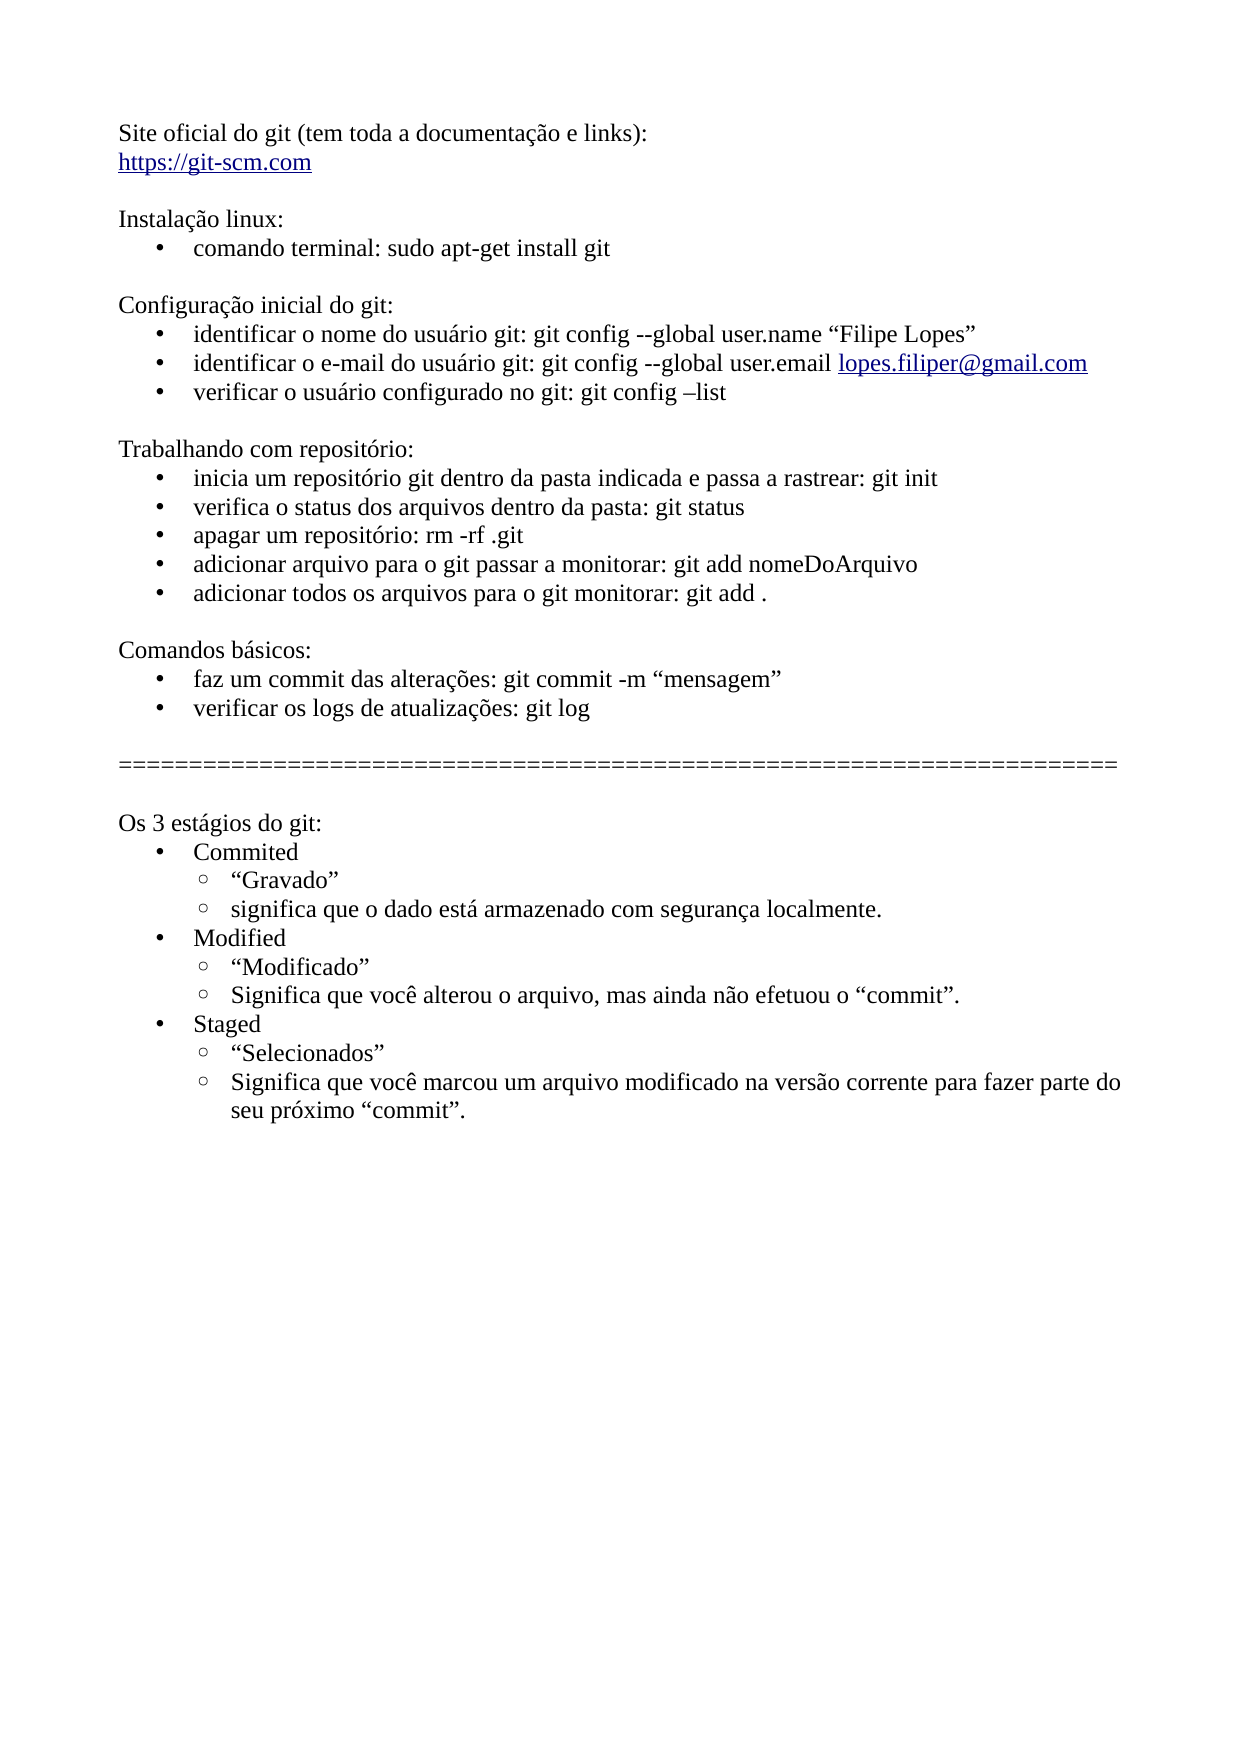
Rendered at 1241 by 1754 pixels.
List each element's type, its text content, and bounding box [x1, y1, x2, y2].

list Commited [156, 837, 1122, 866]
list faz um commit das alterações: git commit -m “mensagem” [156, 664, 1122, 693]
list identificar o nome do usuário git: git config --global user.name “Filipe Lopes” [156, 319, 1122, 348]
list significa que o dado está armazenado com segurança localmente. [193, 894, 1122, 923]
list Significa que você alterou o arquivo, mas ainda não efetuou o “commit”. [193, 981, 1122, 1009]
list verificar os logs de atualizações: git log [156, 693, 1122, 722]
text ======================================================================= [118, 751, 1122, 779]
text Os 3 estágios do git: [118, 808, 1122, 837]
list adicionar arquivo para o git passar a monitorar: git add nomeDoArquivo [156, 549, 1122, 578]
text Comandos básicos: [118, 636, 1122, 664]
list apagar um repositório: rm -rf .git [156, 521, 1122, 549]
list “Modificado” [193, 952, 1122, 981]
list verifica o status dos arquivos dentro da pasta: git status [156, 492, 1122, 521]
list Modified [156, 923, 1122, 952]
list Staged [156, 1009, 1122, 1038]
list verificar o usuário configurado no git: git config –list [156, 377, 1122, 406]
text Site oficial do git (tem toda a documentação e links): [118, 118, 1122, 147]
list adicionar todos os arquivos para o git monitorar: git add . [156, 578, 1122, 607]
text Instalação linux: [118, 204, 1122, 233]
list “Gravado” [193, 866, 1122, 894]
list comando terminal: sudo apt-get install git [156, 233, 1122, 262]
list inicia um repositório git dentro da pasta indicada e passa a rastrear: git init [156, 463, 1122, 492]
text Configuração inicial do git: [118, 291, 1122, 319]
text Trabalhando com repositório: [118, 434, 1122, 463]
list “Selecionados” [193, 1038, 1122, 1067]
list Significa que você marcou um arquivo modificado na versão corrente para fazer parte do seu próximo “commit”. [193, 1067, 1122, 1124]
list identificar o e-mail do usuário git: git config --global user.email lopes.filiper@gmail.com [156, 348, 1122, 377]
text https://git-scm.com [118, 147, 1122, 176]
